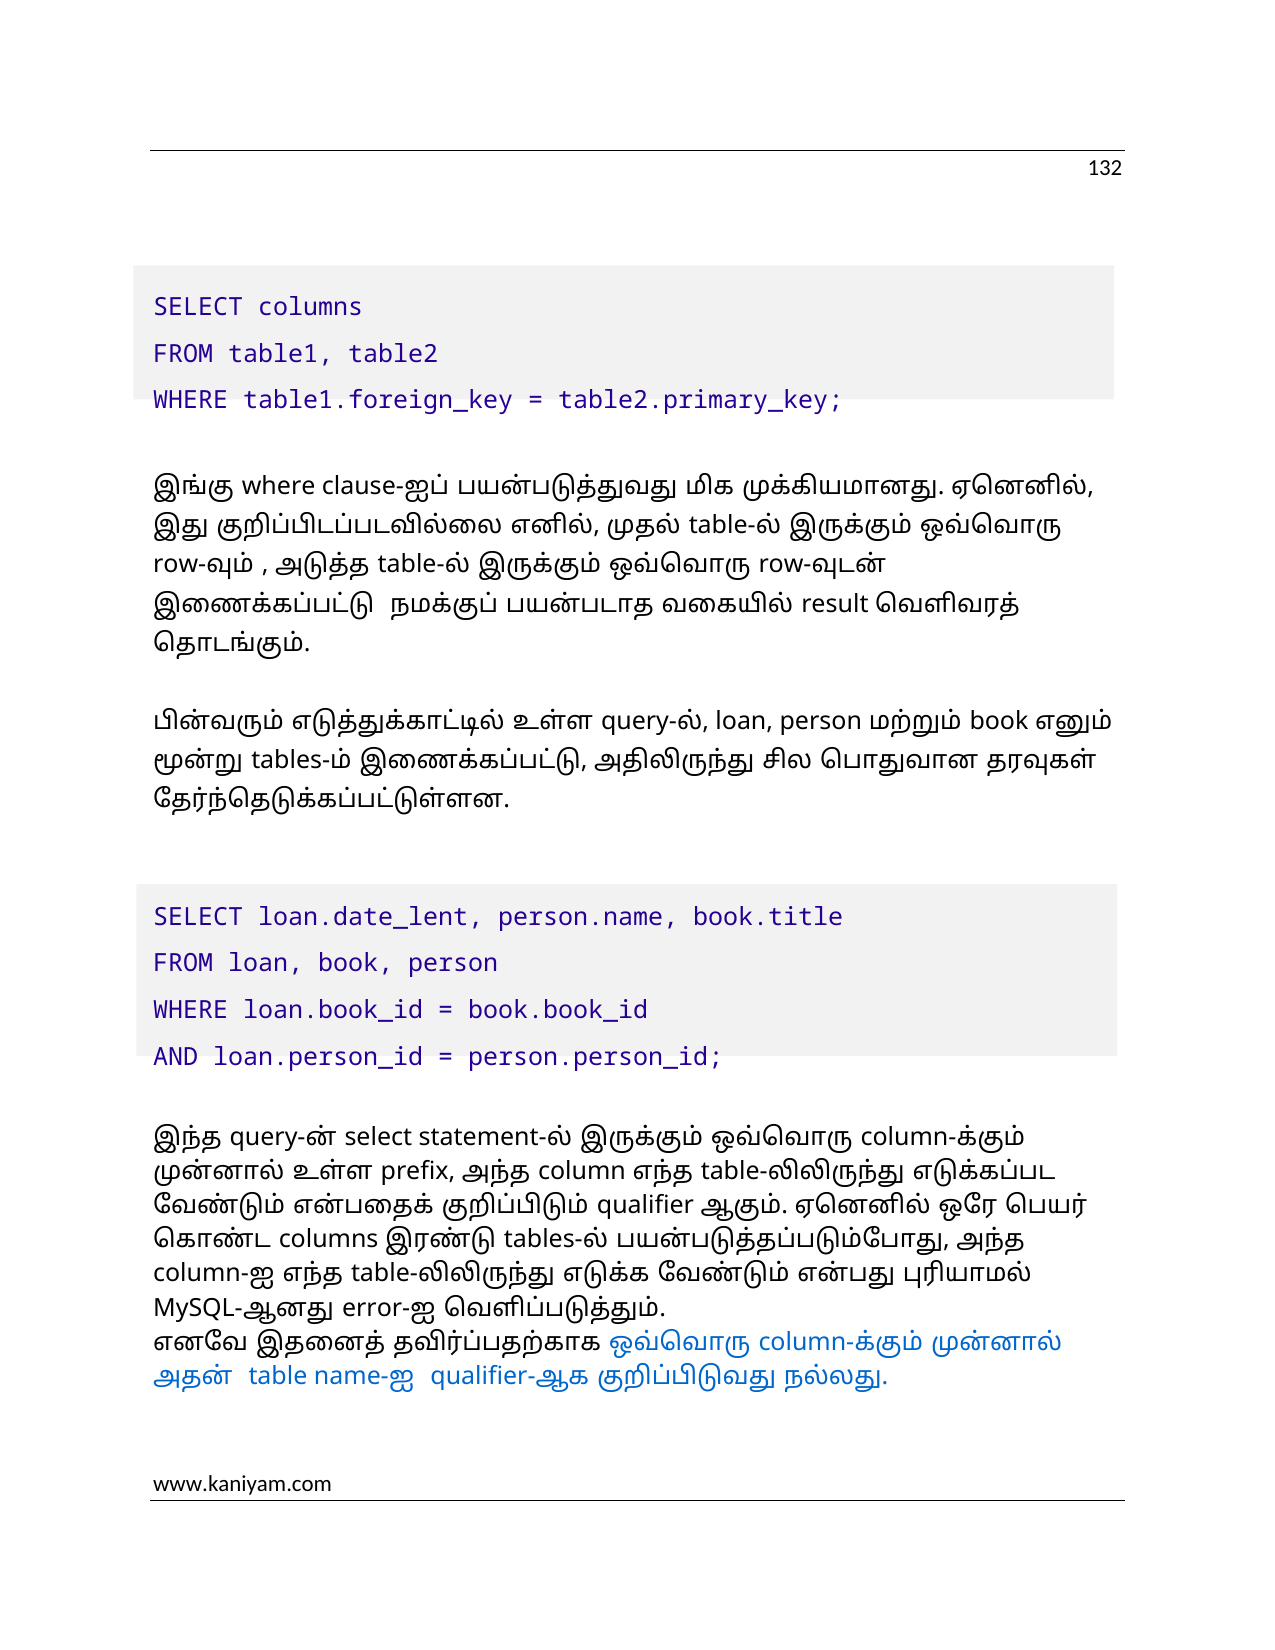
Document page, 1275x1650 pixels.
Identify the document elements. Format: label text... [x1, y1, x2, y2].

text WHERE table1.foreign_key = table2.primary_key; [153, 382, 1122, 416]
text இந்த query-ன் select statement-ல் இருக்கும் ஒவ்வொரு column-க்கும் முன்னால் உள்ள prefix, அந்த column எந்த table-லிலிருந்து எடுக்கப்பட வேண்டும் என்பதைக் குறிப்பிடும் qualifier ஆகும். ஏனெனில் ஒரே பெயர் கொண்ட columns இரண்டு tables-ல் பயன்படுத்தப்படும்போது, அந்த column-ஐ எந்த table-லிலிருந்து எடுக்க வேண்டும் என்பது புரியாமல் MySQL-ஆனது error-ஐ வெளிப்படுத்தும். எனவே இதனைத் தவிர்ப்பதற்காக ஒவ்வொரு column-க்கும் முன்னால் அதன் table name-ஐ qualifier-ஆக குறிப்பிடுவது நல்லது. [153, 1119, 1122, 1391]
text AND loan.person_id = person.person_id; [153, 1038, 1122, 1106]
text இங்கு where clause-ஐப் பயன்படுத்துவது மிக முக்கியமானது. ஏனெனில், இது குறிப்பிடப்படவில்லை எனில், முதல் table-ல் இருக்கும் ஒவ்வொரு row-வும் , அடுத்த table-ல் இருக்கும் ஒவ்வொரு row-வுடன் இணைக்கப்பட்டு நமக்குப் பயன்படாத வகையில் result வெளிவரத் தொடங்கும். [153, 428, 1122, 658]
text பின்வரும் எடுத்துக்காட்டில் உள்ள query-ல், loan, person மற்றும் book எனும் மூன்று tables-ம் இணைக்கப்பட்டு, அதிலிருந்து சில பொதுவான தரவுகள் தேர்ந்தெடுக்கப்பட்டுள்ளன. [153, 663, 1122, 815]
